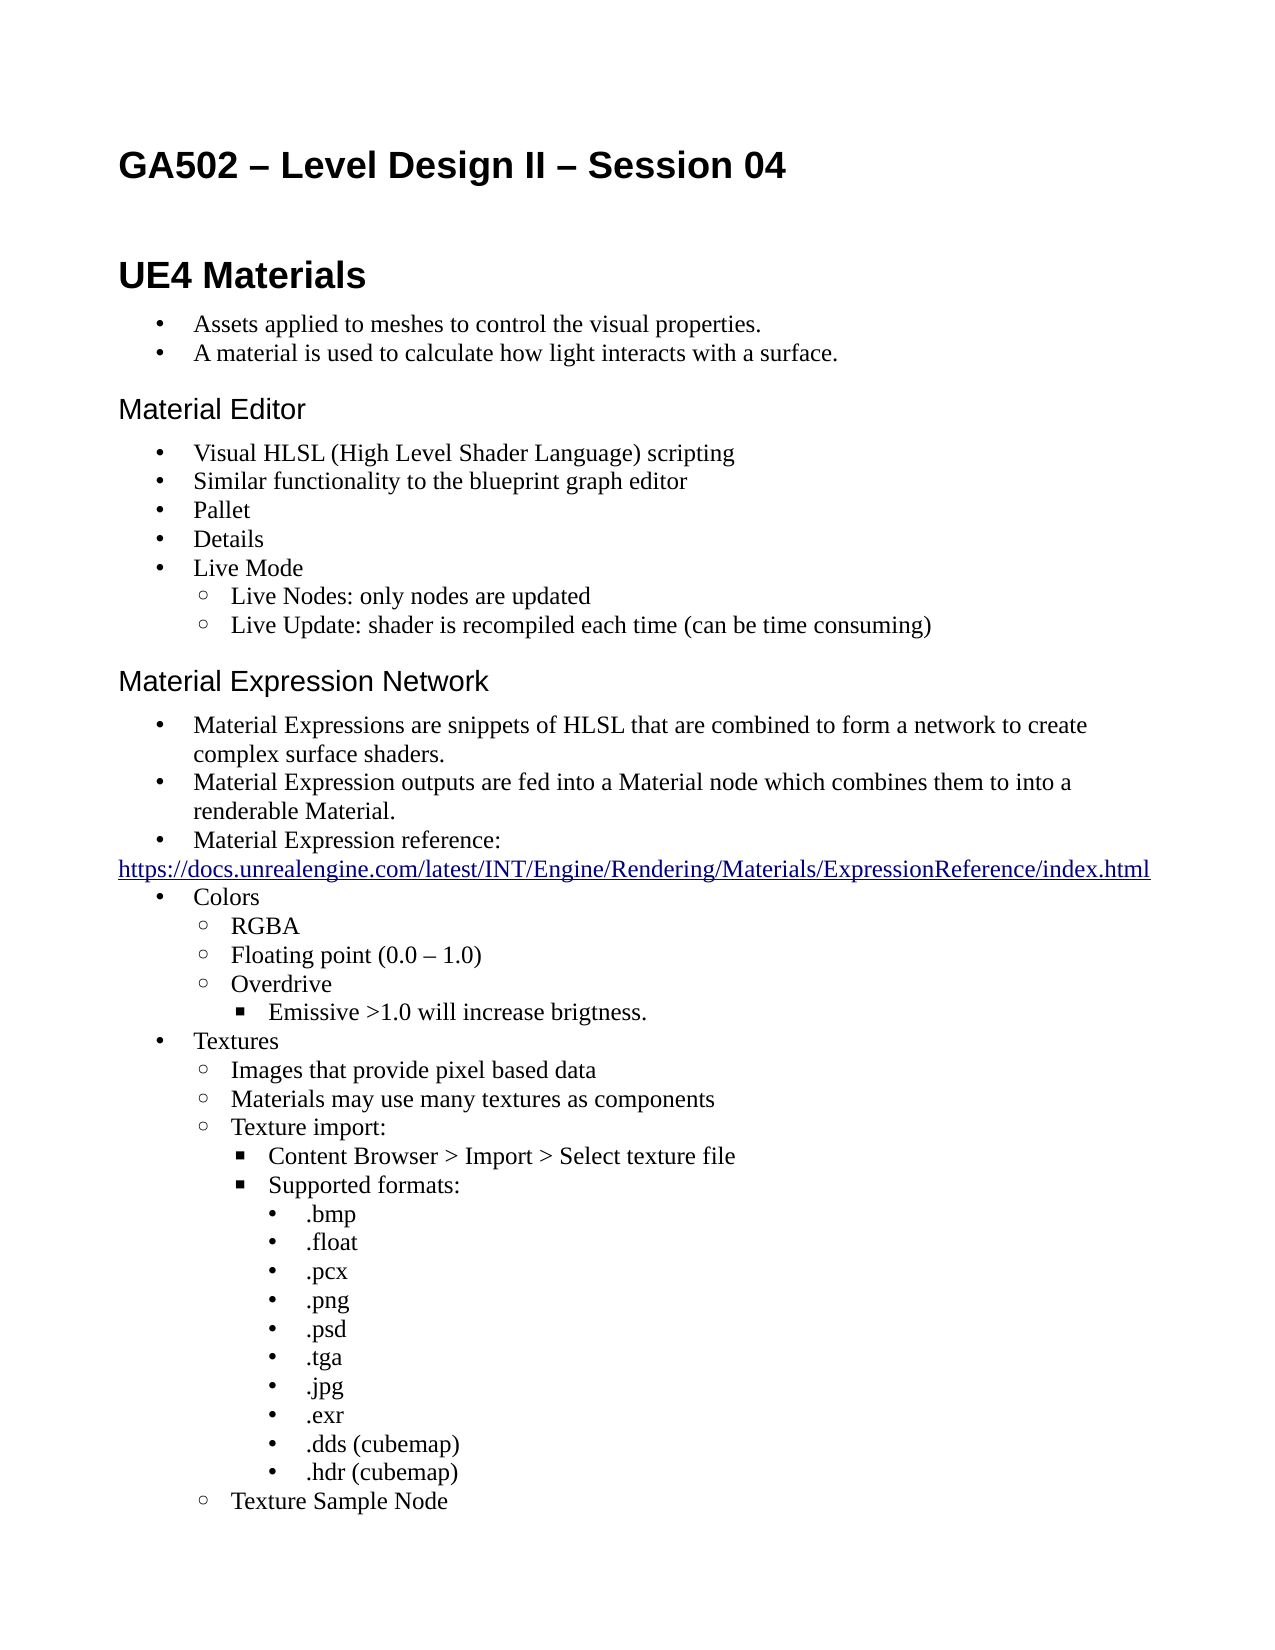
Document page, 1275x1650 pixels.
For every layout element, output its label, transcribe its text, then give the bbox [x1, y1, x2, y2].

list .float [268, 1227, 1157, 1256]
list .pcx [268, 1256, 1157, 1285]
list Textures [156, 1026, 1157, 1055]
list Live Nodes: only nodes are updated [193, 581, 1157, 610]
list Details [156, 524, 1157, 553]
list Floating point (0.0 – 1.0) [193, 940, 1157, 969]
list Colors [156, 882, 1157, 911]
list .psd [268, 1314, 1157, 1342]
list Live Mode [156, 553, 1157, 581]
list Visual HLSL (High Level Shader Language) scripting [156, 438, 1157, 466]
subtitle Material Expression Network [118, 664, 1157, 697]
list Pallet [156, 495, 1157, 524]
list .exr [268, 1400, 1157, 1429]
subtitle Material Editor [118, 392, 1157, 425]
text https://docs.unrealengine.com/latest/INT/Engine/Rendering/Materials/ExpressionReference/index.html [118, 854, 1157, 882]
list .dds (cubemap) [268, 1429, 1157, 1457]
list A material is used to calculate how light interacts with a surface. [156, 338, 1157, 367]
list .hdr (cubemap) [268, 1457, 1157, 1486]
list Images that provide pixel based data [193, 1055, 1157, 1084]
list .jpg [268, 1371, 1157, 1400]
list Material Expressions are snippets of HLSL that are combined to form a network to create complex surface shaders. [156, 710, 1157, 767]
list .png [268, 1285, 1157, 1314]
list Overdrive [193, 969, 1157, 997]
list Emissive >1.0 will increase brigtness. [231, 997, 1157, 1026]
list Content Browser > Import > Select texture file [231, 1141, 1157, 1170]
list Texture import: [193, 1112, 1157, 1141]
list Live Update: shader is recompiled each time (can be time consuming) [193, 610, 1157, 639]
list Material Expression outputs are fed into a Material node which combines them to into a renderable Material. [156, 767, 1157, 825]
subtitle GA502 – Level Design II – Session 04 [118, 143, 1157, 187]
subtitle UE4 Materials [118, 253, 1157, 297]
list Assets applied to meshes to control the visual properties. [156, 309, 1157, 338]
list Similar functionality to the blueprint graph editor [156, 466, 1157, 495]
list Materials may use many textures as components [193, 1084, 1157, 1112]
list RGBA [193, 911, 1157, 940]
list Texture Sample Node [193, 1486, 1157, 1515]
list Material Expression reference: [156, 825, 1157, 854]
list .tga [268, 1342, 1157, 1371]
list Supported formats: [231, 1170, 1157, 1199]
list .bmp [268, 1199, 1157, 1227]
